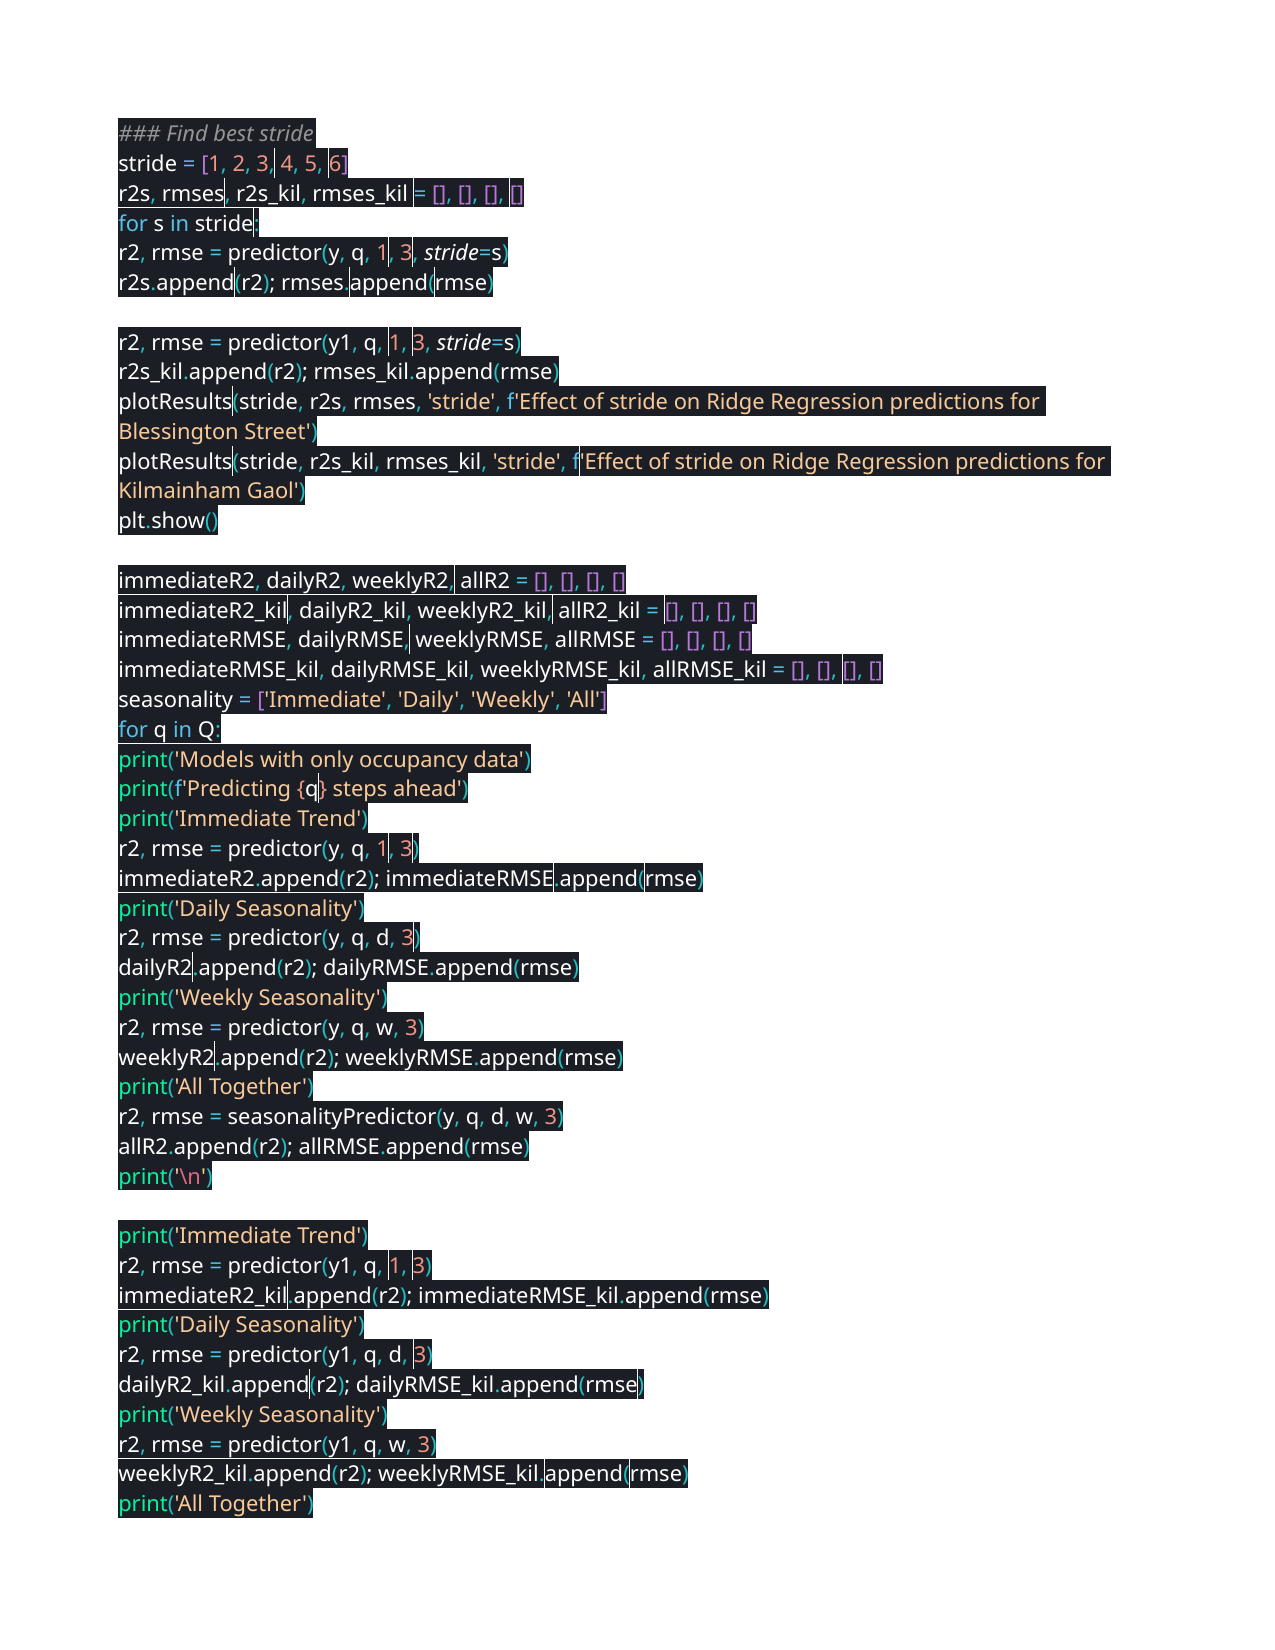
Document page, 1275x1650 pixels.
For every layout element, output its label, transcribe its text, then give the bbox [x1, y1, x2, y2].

text dailyR2_kil.append(r2); dailyRMSE_kil.append(rmse) [118, 1369, 1157, 1399]
text r2s_kil.append(r2); rmses_kil.append(rmse) [118, 356, 1157, 386]
text seasonality = ['Immediate', 'Daily', 'Weekly', 'All'] [118, 684, 1157, 714]
text ### Find best stride [118, 118, 1157, 148]
text r2s, rmses, r2s_kil, rmses_kil = [], [], [], [] [118, 178, 1157, 207]
text r2, rmse = predictor(y, q, d, 3) [118, 922, 1157, 952]
text print('Immediate Trend') [118, 803, 1157, 833]
text r2, rmse = predictor(y, q, 1, 3) [118, 833, 1157, 863]
text immediateR2_kil.append(r2); immediateRMSE_kil.append(rmse) [118, 1280, 1157, 1309]
text immediateR2.append(r2); immediateRMSE.append(rmse) [118, 863, 1157, 892]
text print('All Together') [118, 1071, 1157, 1101]
text r2, rmse = predictor(y1, q, w, 3) [118, 1429, 1157, 1458]
text print('All Together') [118, 1488, 1157, 1518]
text print('Daily Seasonality') [118, 892, 1157, 922]
text dailyR2.append(r2); dailyRMSE.append(rmse) [118, 952, 1157, 982]
text plt.show() [118, 505, 1157, 535]
text plotResults(stride, r2s_kil, rmses_kil, 'stride', f'Effect of stride on Ridge Regression predictions for Kilmainham Gaol') [118, 446, 1157, 505]
text r2, rmse = predictor(y, q, w, 3) [118, 1012, 1157, 1041]
text r2, rmse = predictor(y, q, 1, 3, stride=s) [118, 237, 1157, 267]
text stride = [1, 2, 3, 4, 5, 6] [118, 148, 1157, 178]
text immediateR2_kil, dailyR2_kil, weeklyR2_kil, allR2_kil = [], [], [], [] [118, 594, 1157, 624]
text print('\n') [118, 1161, 1157, 1190]
text r2, rmse = predictor(y1, q, d, 3) [118, 1339, 1157, 1369]
text immediateRMSE, dailyRMSE, weeklyRMSE, allRMSE = [], [], [], [] [118, 624, 1157, 654]
text r2, rmse = predictor(y1, q, 1, 3, stride=s) [118, 327, 1157, 356]
text r2, rmse = predictor(y1, q, 1, 3) [118, 1250, 1157, 1280]
text print('Weekly Seasonality') [118, 982, 1157, 1012]
text immediateR2, dailyR2, weeklyR2, allR2 = [], [], [], [] [118, 565, 1157, 594]
text r2, rmse = seasonalityPredictor(y, q, d, w, 3) [118, 1101, 1157, 1131]
text print('Daily Seasonality') [118, 1309, 1157, 1339]
text print('Models with only occupancy data') [118, 743, 1157, 773]
text weeklyR2.append(r2); weeklyRMSE.append(rmse) [118, 1041, 1157, 1071]
text for s in stride: [118, 207, 1157, 237]
text plotResults(stride, r2s, rmses, 'stride', f'Effect of stride on Ridge Regression predictions for Blessington Street') [118, 386, 1157, 446]
text weeklyR2_kil.append(r2); weeklyRMSE_kil.append(rmse) [118, 1458, 1157, 1488]
text allR2.append(r2); allRMSE.append(rmse) [118, 1131, 1157, 1161]
text r2s.append(r2); rmses.append(rmse) [118, 267, 1157, 297]
text print('Weekly Seasonality') [118, 1399, 1157, 1429]
text immediateRMSE_kil, dailyRMSE_kil, weeklyRMSE_kil, allRMSE_kil = [], [], [], [] [118, 654, 1157, 684]
text print('Immediate Trend') [118, 1220, 1157, 1250]
text print(f'Predicting {q} steps ahead') [118, 773, 1157, 803]
text for q in Q: [118, 714, 1157, 743]
